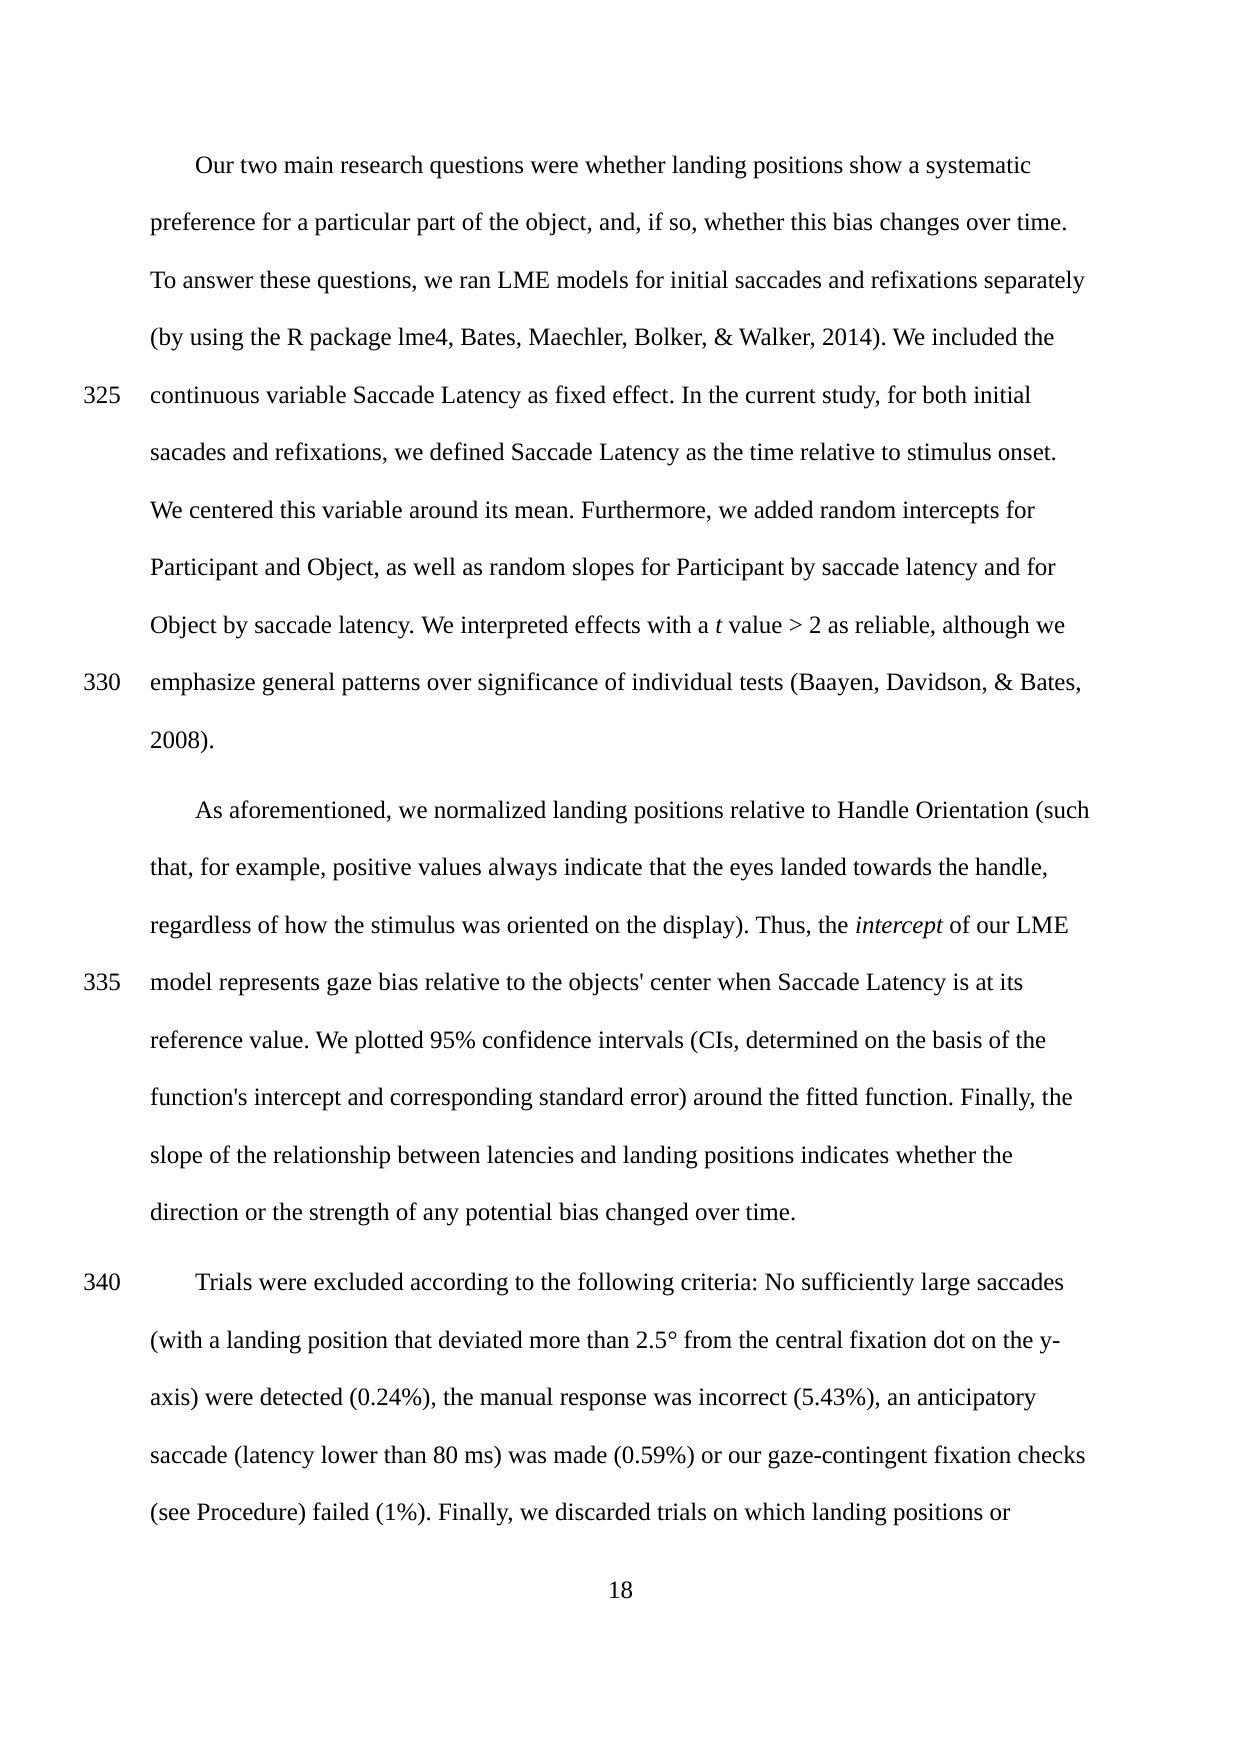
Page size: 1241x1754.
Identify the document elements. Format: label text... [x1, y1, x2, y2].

text As aforementioned, we normalized landing positions relative to Handle Orientation (such that, for example, positive values always indicate that the eyes landed towards the handle, regardless of how the stimulus was oriented on the display). Thus, the intercept of our LME model represents gaze bias relative to the objects' center when Saccade Latency is at its reference value. We plotted 95% confidence intervals (CIs, determined on the basis of the function's intercept and corresponding standard error) around the fitted function. Finally, the slope of the relationship between latencies and landing positions indicates whether the direction or the strength of any potential bias changed over time. [150, 795, 1091, 1226]
text Our two main research questions were whether landing positions show a systematic preference for a particular part of the object, and, if so, whether this bias changes over time. To answer these questions, we ran LME models for initial saccades and refixations separately (by using the R package lme4, Bates, Maechler, Bolker, & Walker, 2014). We included the continuous variable Saccade Latency as fixed effect. In the current study, for both initial sacades and refixations, we defined Saccade Latency as the time relative to stimulus onset. We centered this variable around its mean. Furthermore, we added random intercepts for Participant and Object, as well as random slopes for Participant by saccade latency and for Object by saccade latency. We interpreted effects with a t value > 2 as reliable, although we emphasize general patterns over significance of individual tests (Baayen, Davidson, & Bates, 2008). [150, 150, 1091, 754]
text Trials were excluded according to the following criteria: No sufficiently large saccades (with a landing position that deviated more than 2.5° from the central fixation dot on the y-axis) were detected (0.24%), the manual response was incorrect (5.43%), an anticipatory saccade (latency lower than 80 ms) was made (0.59%) or our gaze-contingent fixation checks (see Procedure) failed (1%). Finally, we discarded trials on which landing positions or [150, 1267, 1091, 1526]
